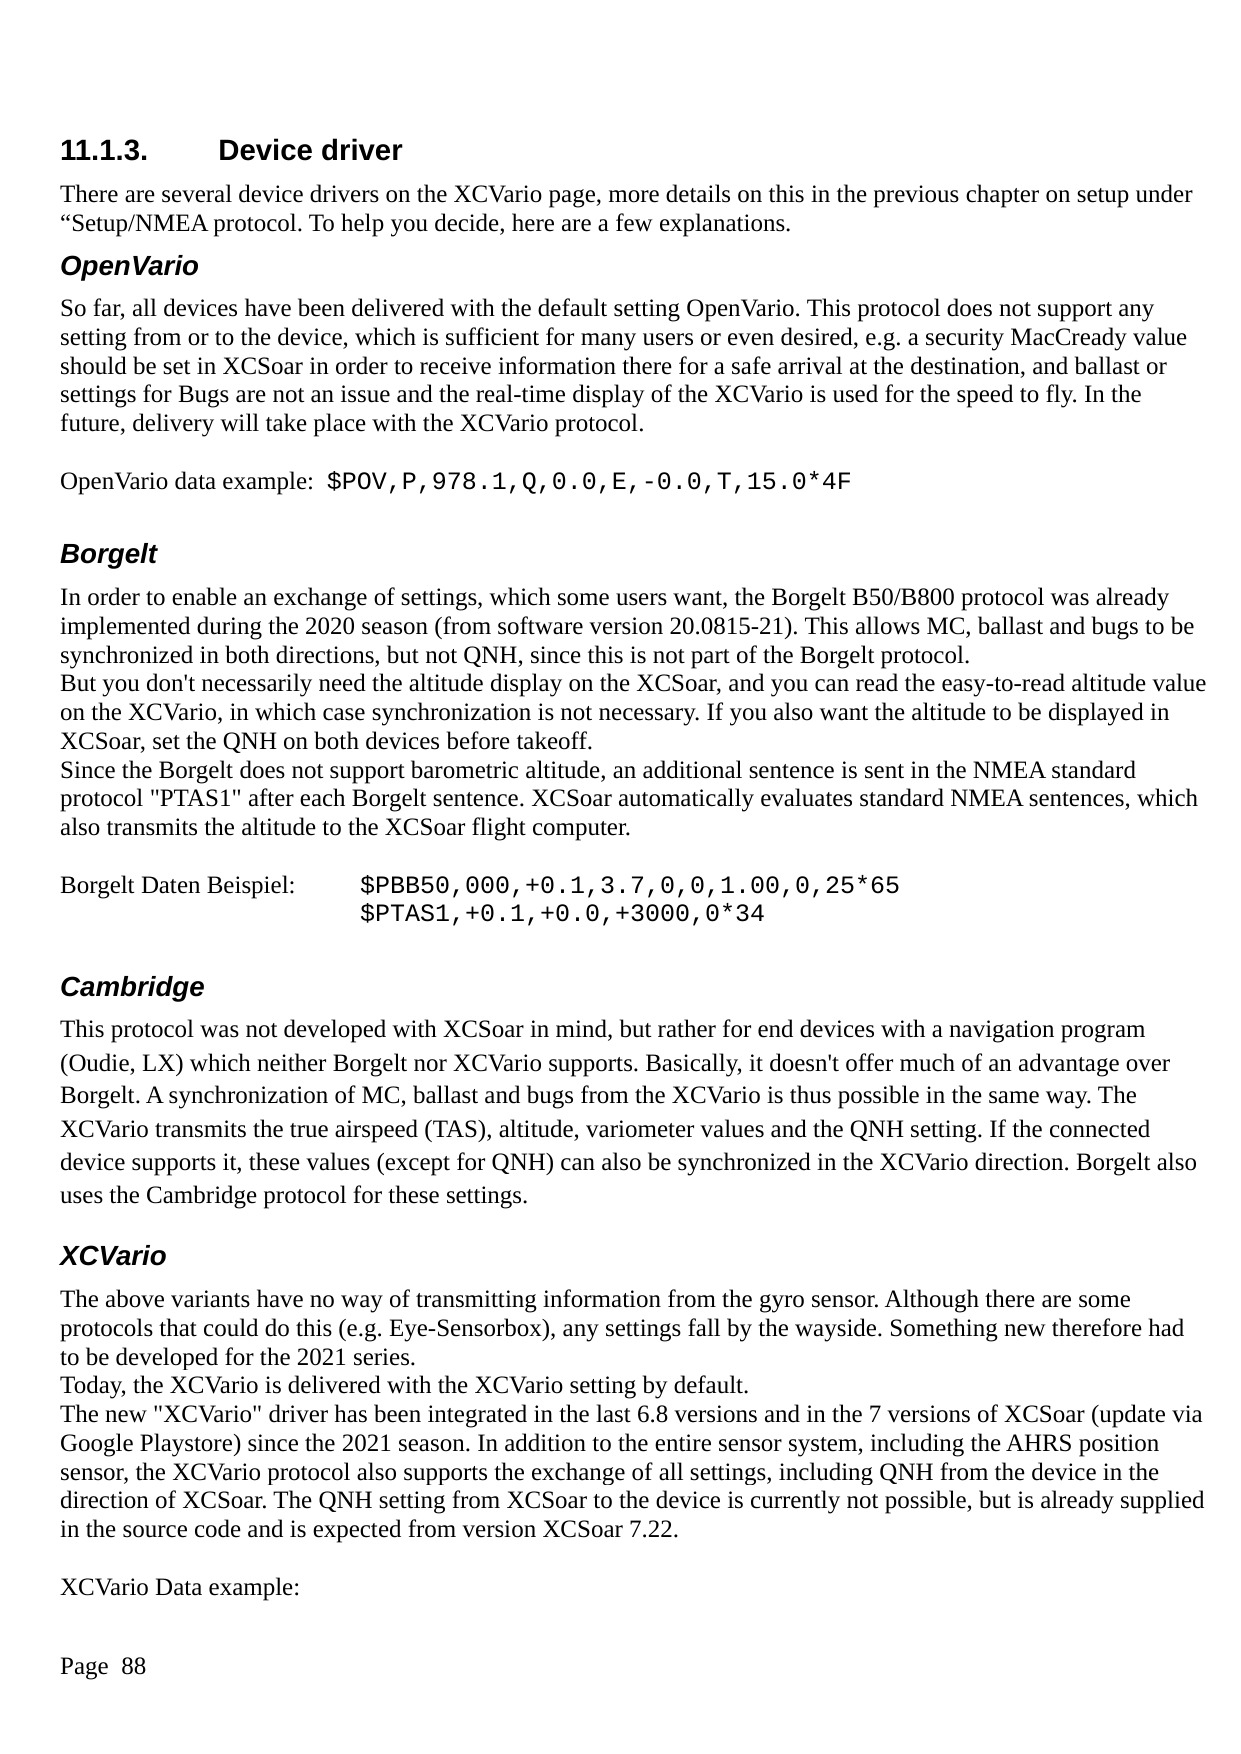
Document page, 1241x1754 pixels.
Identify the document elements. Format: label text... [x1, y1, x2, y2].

subtitle Cambridge [60, 970, 1207, 1002]
subtitle Device driver [60, 133, 1207, 166]
text $PTAS1,+0.1,+0.0,+3000,0*34 [60, 901, 1207, 929]
text The above variants have no way of transmitting information from the gyro sensor. Although there are some protocols that could do this (e.g. Eye-Sensorbox), any settings fall by the wayside. Something new therefore had to be developed for the 2021 series. Today, the XCVario is delivered with the XCVario setting by default. The new "XCVario" driver has been integrated in the last 6.8 versions and in the 7 versions of XCSoar (update via Google Playstore) since the 2021 season. In addition to the entire sensor system, including the AHRS position sensor, the XCVario protocol also supports the exchange of all settings, including QNH from the device in the direction of XCSoar. The QNH setting from XCSoar to the device is currently not possible, but is already supplied in the source code and is expected from version XCSoar 7.22. [60, 1284, 1207, 1543]
subtitle Borgelt [60, 538, 1207, 570]
subtitle OpenVario [60, 249, 1207, 281]
text In order to enable an exchange of settings, which some users want, the Borgelt B50/B800 protocol was already implemented during the 2020 season (from software version 20.0815-21). This allows MC, ballast and bugs to be synchronized in both directions, but not QNH, since this is not part of the Borgelt protocol. But you don't necessarily need the altitude display on the XCSoar, and you can read the easy-to-read altitude value on the XCVario, in which case synchronization is not necessary. If you also want the altitude to be displayed in XCSoar, set the QNH on both devices before takeoff. Since the Borgelt does not support barometric altitude, an additional sentence is sent in the NMEA standard protocol "PTAS1" after each Borgelt sentence. XCSoar automatically evaluates standard NMEA sentences, which also transmits the altitude to the XCSoar flight computer. [60, 582, 1207, 841]
text XCVario Data example: [60, 1572, 1207, 1600]
text So far, all devices have been delivered with the default setting OpenVario. This protocol does not support any setting from or to the device, which is sufficient for many users or even desired, e.g. a security MacCready value should be set in XCSoar in order to receive information there for a safe arrival at the destination, and ballast or settings for Bugs are not an issue and the real-time display of the XCVario is used for the speed to fly. In the future, delivery will take place with the XCVario protocol. [60, 293, 1207, 437]
subtitle XCVario [60, 1240, 1207, 1272]
text There are several device drivers on the XCVario page, more details on this in the previous chapter on setup under “Setup/NMEA protocol. To help you decide, here are a few explanations. [60, 179, 1207, 236]
text Borgelt Daten Beispiel: $PBB50,000,+0.1,3.7,0,0,1.00,0,25*65 [60, 870, 1207, 901]
text This protocol was not developed with XCSoar in mind, but rather for end devices with a navigation program (Oudie, LX) which neither Borgelt nor XCVario supports. Basically, it doesn't offer much of an advantage over Borgelt. A synchronization of MC, ballast and bugs from the XCVario is thus possible in the same way. The XCVario transmits the true airspeed (TAS), altitude, variometer values and the QNH setting. If the connected device supports it, these values (except for QNH) can also be synchronized in the XCVario direction. Borgelt also uses the Cambridge protocol for these settings. [60, 1014, 1207, 1208]
text OpenVario data example: $POV,P,978.1,Q,0.0,E,-0.0,T,15.0*4F [60, 466, 1207, 525]
